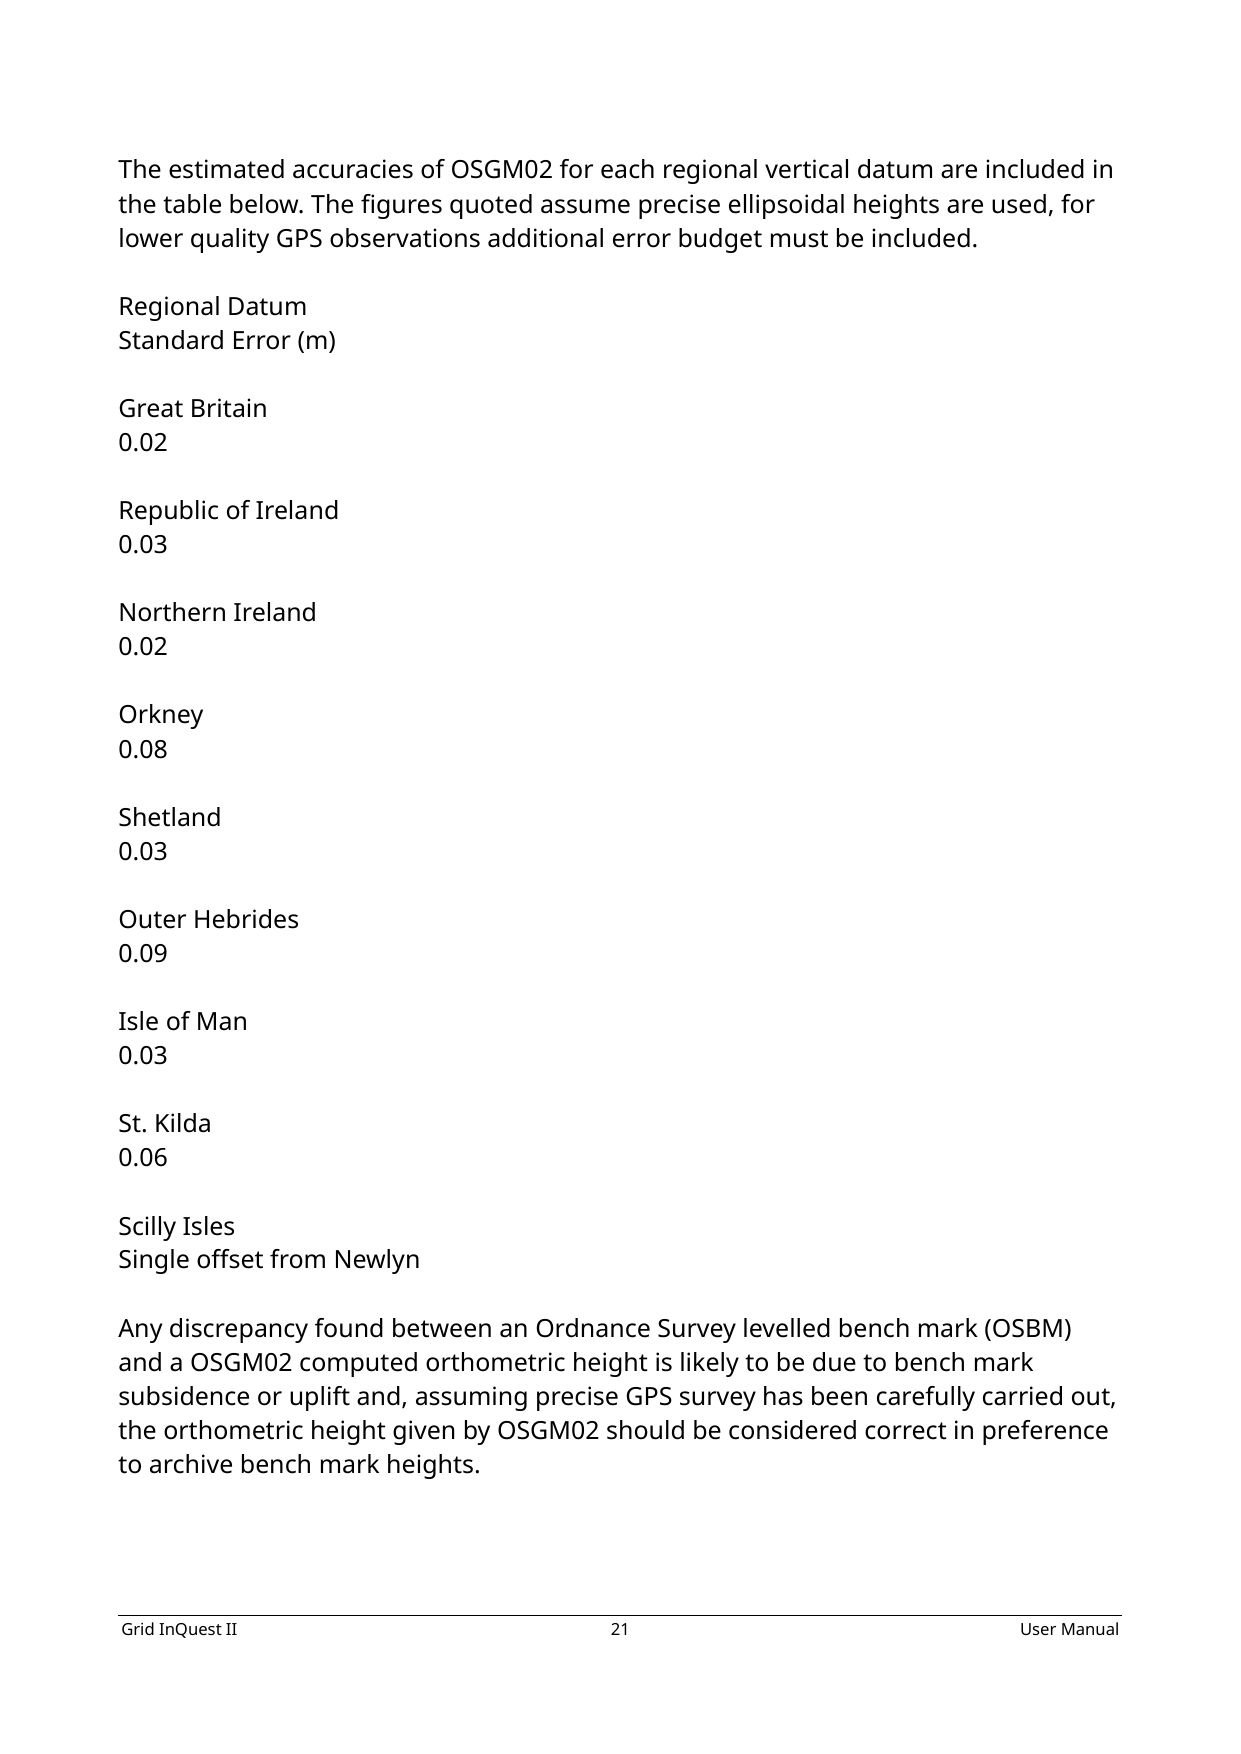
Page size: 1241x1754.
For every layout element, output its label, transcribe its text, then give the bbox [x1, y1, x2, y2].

text 0.08 [118, 731, 1122, 765]
text 0.03 [118, 527, 1122, 561]
text St. Kilda [118, 1106, 1122, 1140]
text Single offset from Newlyn [118, 1242, 1122, 1276]
text Northern Ireland [118, 595, 1122, 629]
text Isle of Man [118, 1004, 1122, 1038]
text Orkney [118, 697, 1122, 731]
text Regional Datum [118, 288, 1122, 322]
text Great Britain [118, 391, 1122, 425]
text Standard Error (m) [118, 322, 1122, 357]
text Shetland [118, 799, 1122, 833]
text Any discrepancy found between an Ordnance Survey levelled bench mark (OSBM) and a OSGM02 computed orthometric height is likely to be due to bench mark subsidence or uplift and, assuming precise GPS survey has been carefully carried out, the orthometric height given by OSGM02 should be considered correct in preference to archive bench mark heights. [118, 1310, 1122, 1481]
text 0.03 [118, 1038, 1122, 1072]
text 0.09 [118, 936, 1122, 970]
text 0.03 [118, 833, 1122, 867]
text Scilly Isles [118, 1208, 1122, 1242]
text 0.02 [118, 629, 1122, 663]
text 0.06 [118, 1140, 1122, 1174]
text 0.02 [118, 425, 1122, 459]
text Republic of Ireland [118, 493, 1122, 527]
text Outer Hebrides [118, 902, 1122, 936]
text The estimated accuracies of OSGM02 for each regional vertical datum are included in the table below. The figures quoted assume precise ellipsoidal heights are used, for lower quality GPS observations additional error budget must be included. [118, 152, 1122, 254]
